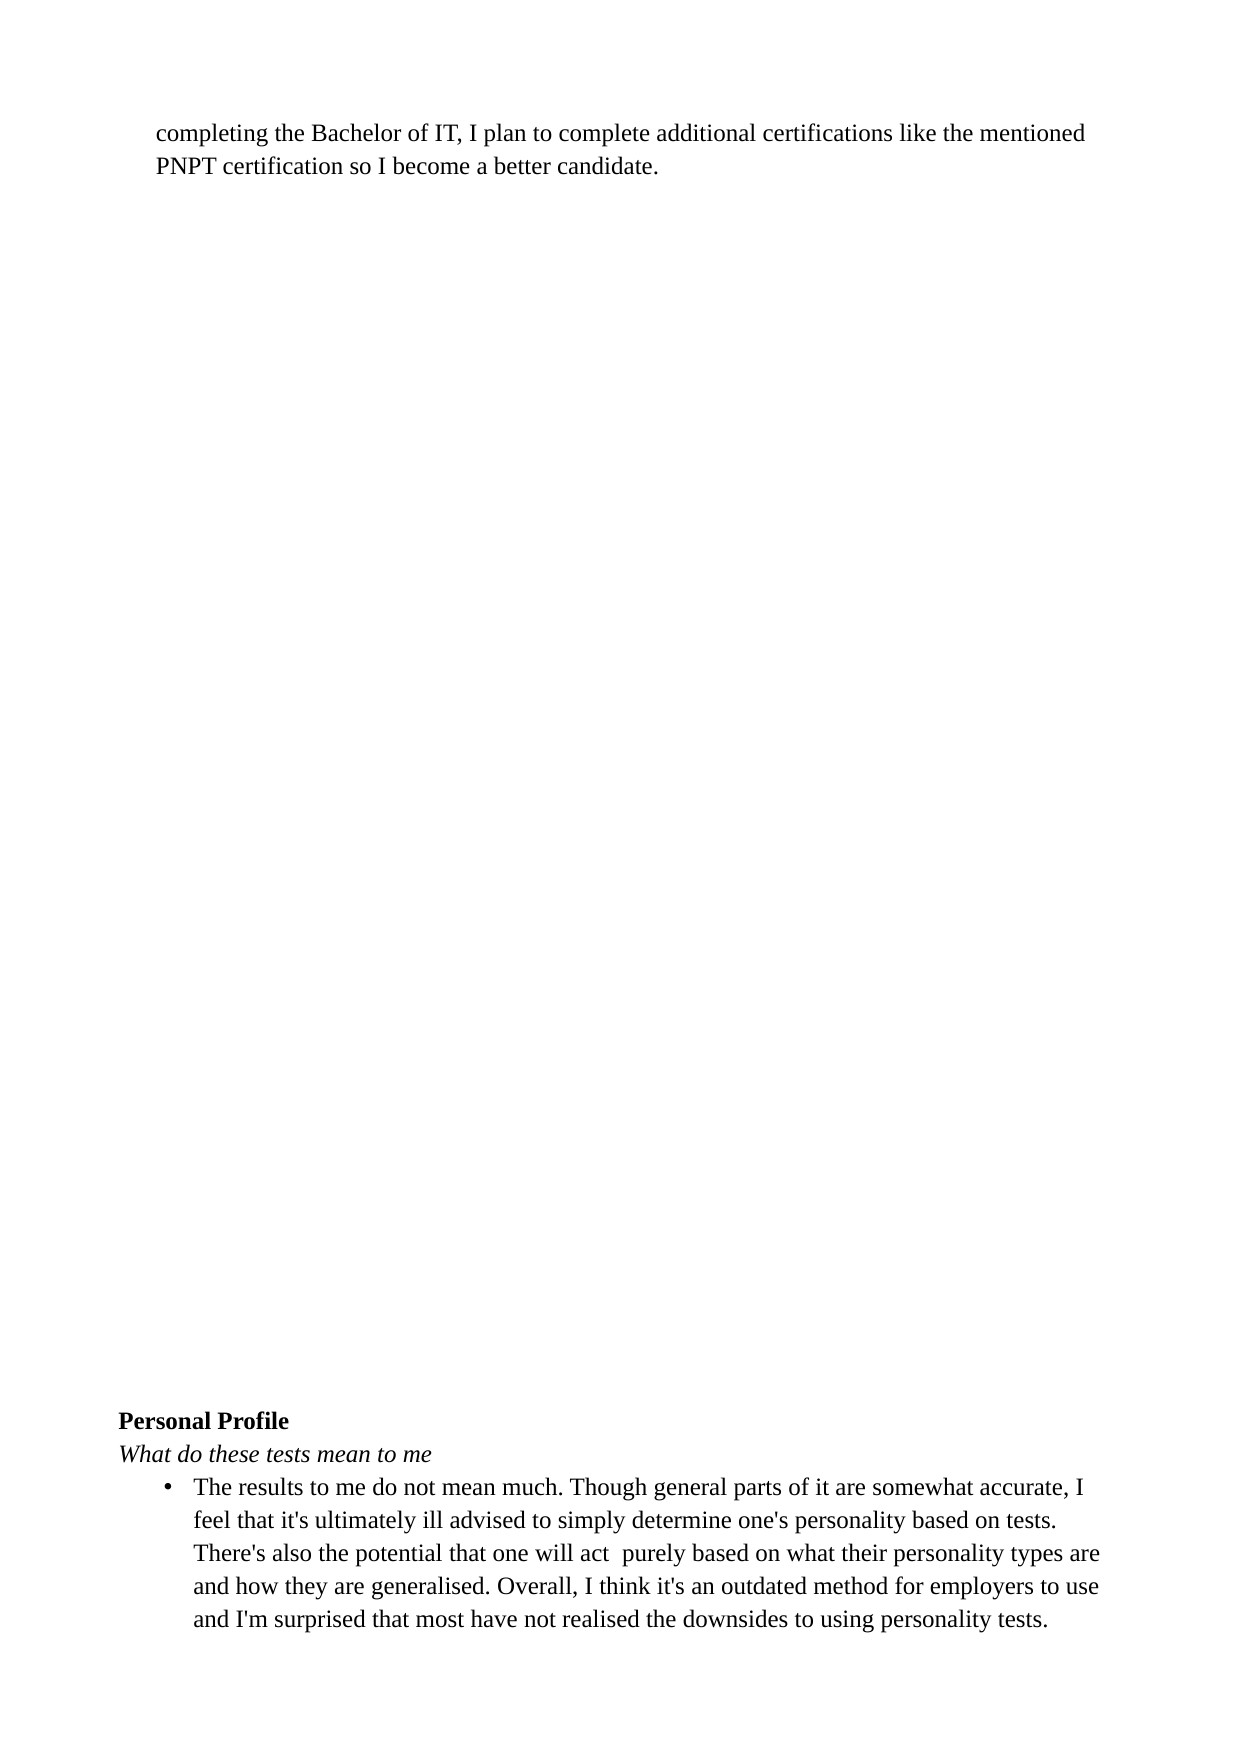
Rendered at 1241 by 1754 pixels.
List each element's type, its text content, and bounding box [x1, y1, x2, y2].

text Personal Profile [118, 1406, 1122, 1435]
list What do these tests mean to me [118, 1439, 1122, 1468]
list The results to me do not mean much. Though general parts of it are somewhat accurate, I feel that it's ultimately ill advised to simply determine one's personality based on tests. There's also the potential that one will act purely based on what their personality types are and how they are generalised. Overall, I think it's an outdated method for employers to use and I'm surprised that most have not realised the downsides to using personality tests. [193, 1472, 1122, 1633]
list completing the Bachelor of IT, I plan to complete additional certifications like the mentioned PNPT certification so I become a better candidate. [156, 118, 1122, 180]
